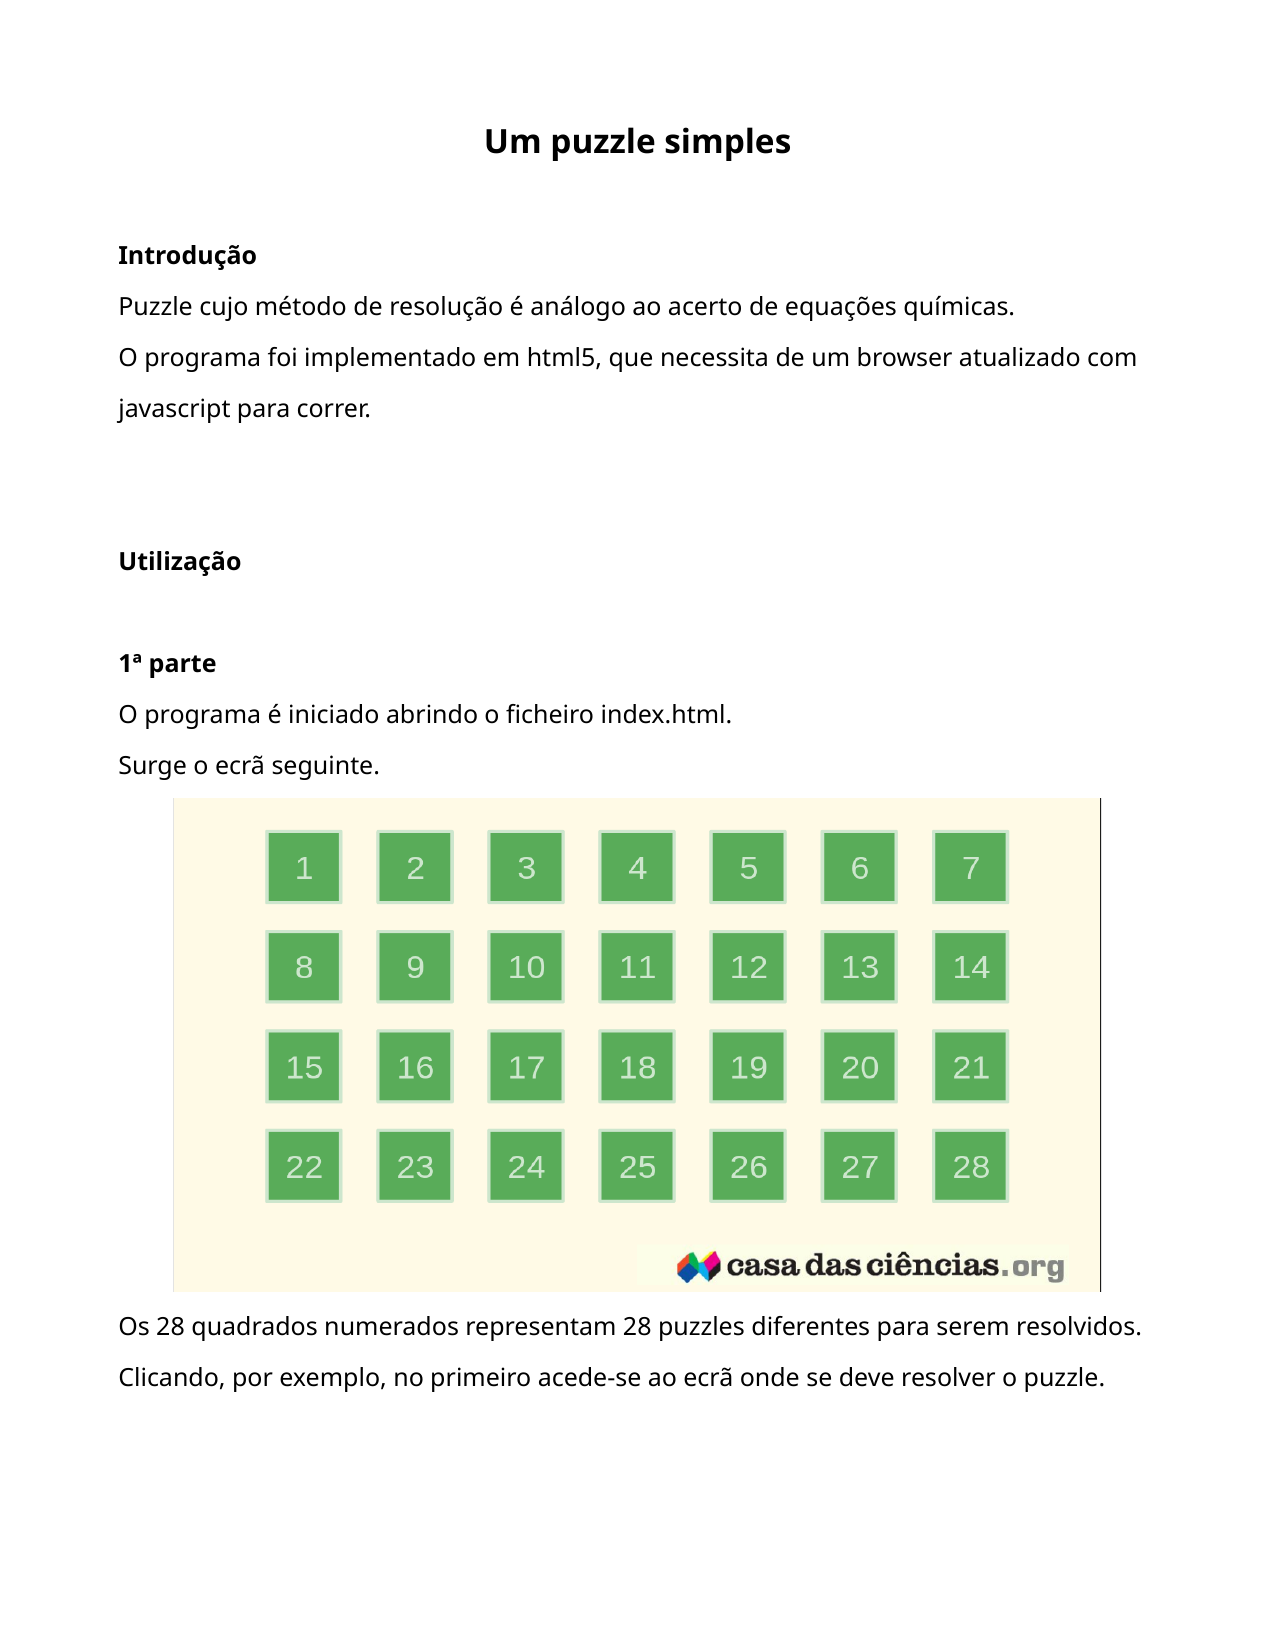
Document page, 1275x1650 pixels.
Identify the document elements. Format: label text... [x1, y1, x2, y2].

text Os 28 quadrados numerados representam 28 puzzles diferentes para serem resolvidos. [118, 1292, 1157, 1343]
text O programa foi implementado em html5, que necessita de um browser atualizado com javascript para correr. [118, 339, 1157, 424]
text Introdução [118, 237, 1157, 271]
text Puzzle cujo método de resolução é análogo ao acerto de equações químicas. [118, 288, 1157, 322]
text O programa é iniciado abrindo o ficheiro index.html. [118, 697, 1157, 731]
text 1ª parte [118, 646, 1157, 680]
text Um puzzle simples [118, 118, 1157, 163]
text Clicando, por exemplo, no primeiro acede-se ao ecrã onde se deve resolver o puzzle. [118, 1360, 1157, 1394]
text Utilização [118, 543, 1157, 578]
picture [173, 798, 1102, 1292]
text Surge o ecrã seguinte. [118, 748, 1157, 782]
